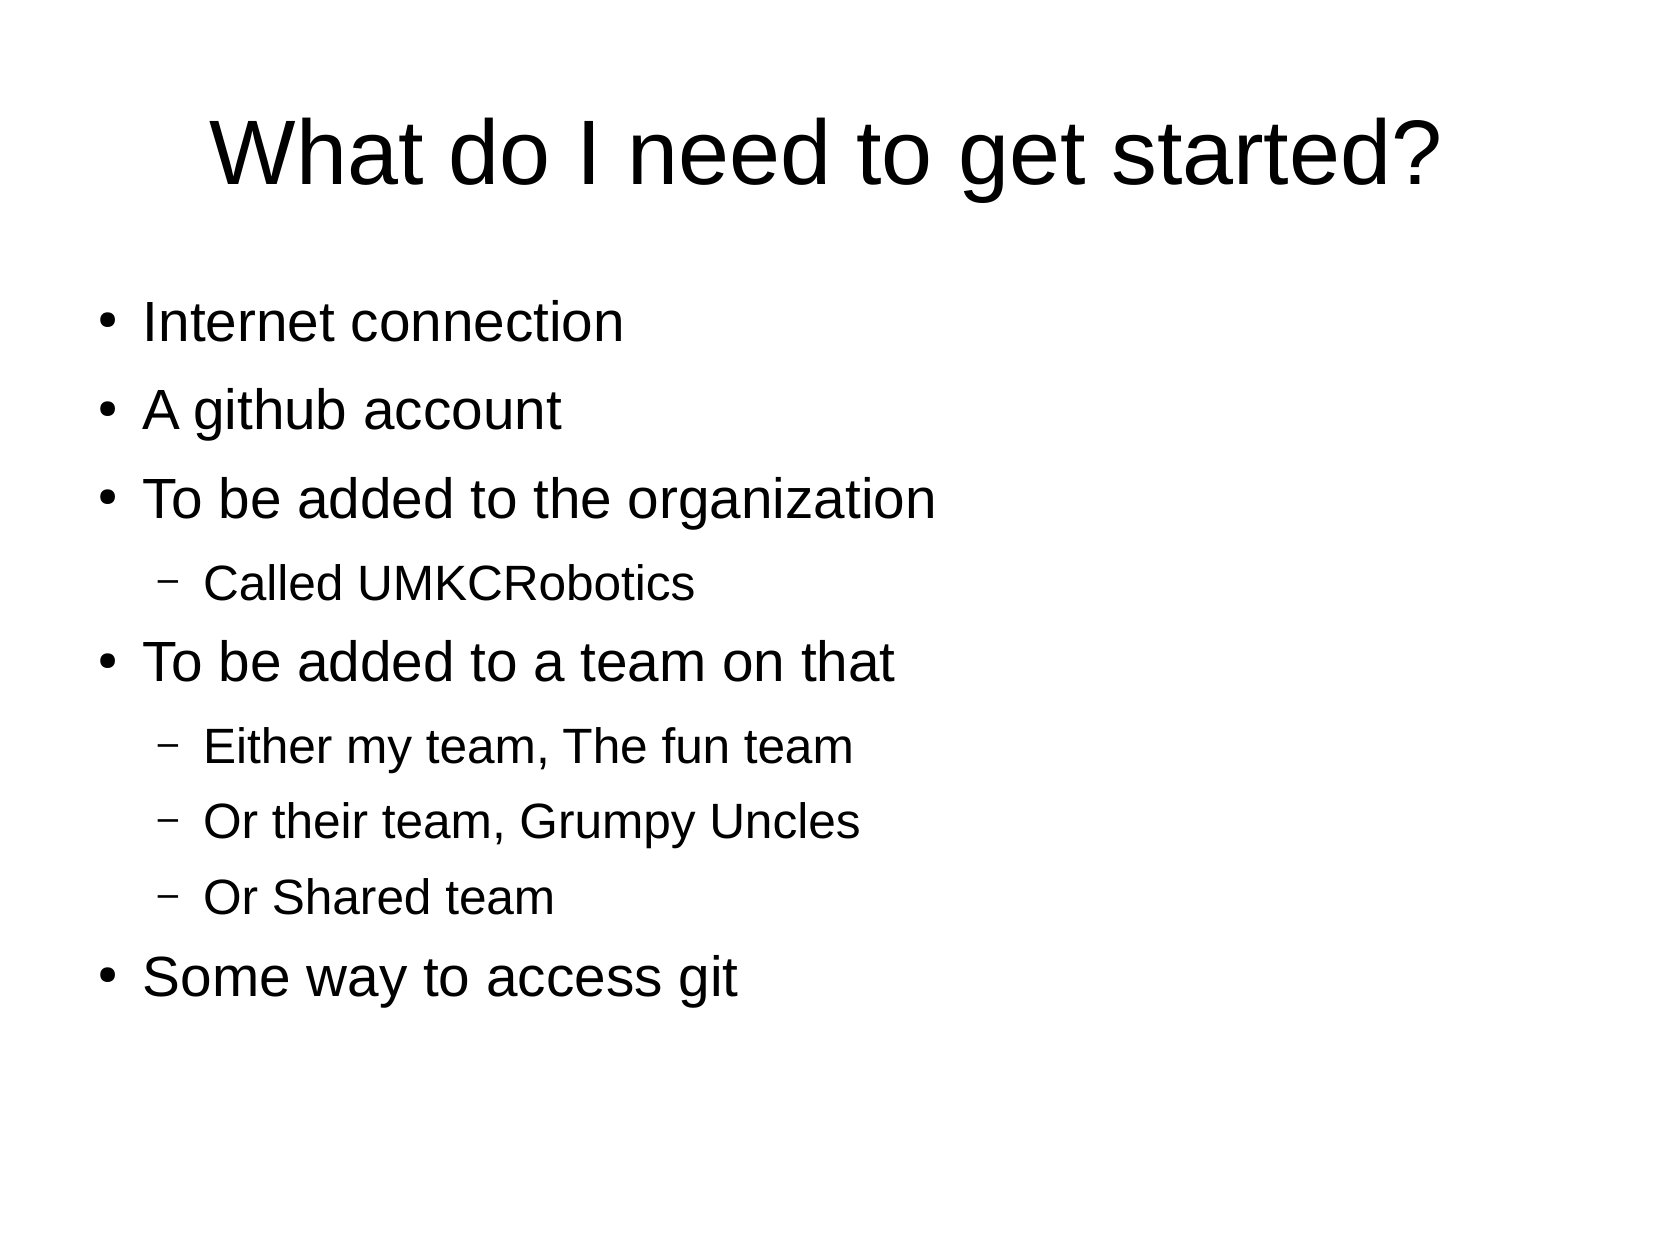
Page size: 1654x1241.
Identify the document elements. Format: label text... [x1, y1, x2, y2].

list Internet connection A github account To be added to the organization Called UMKCRobotics To be added to a team on that Either my team, The fun team Or their team, Grumpy Uncles Or Shared team Some way to access git [82, 290, 1571, 1010]
title What do I need to get started? [82, 49, 1571, 257]
